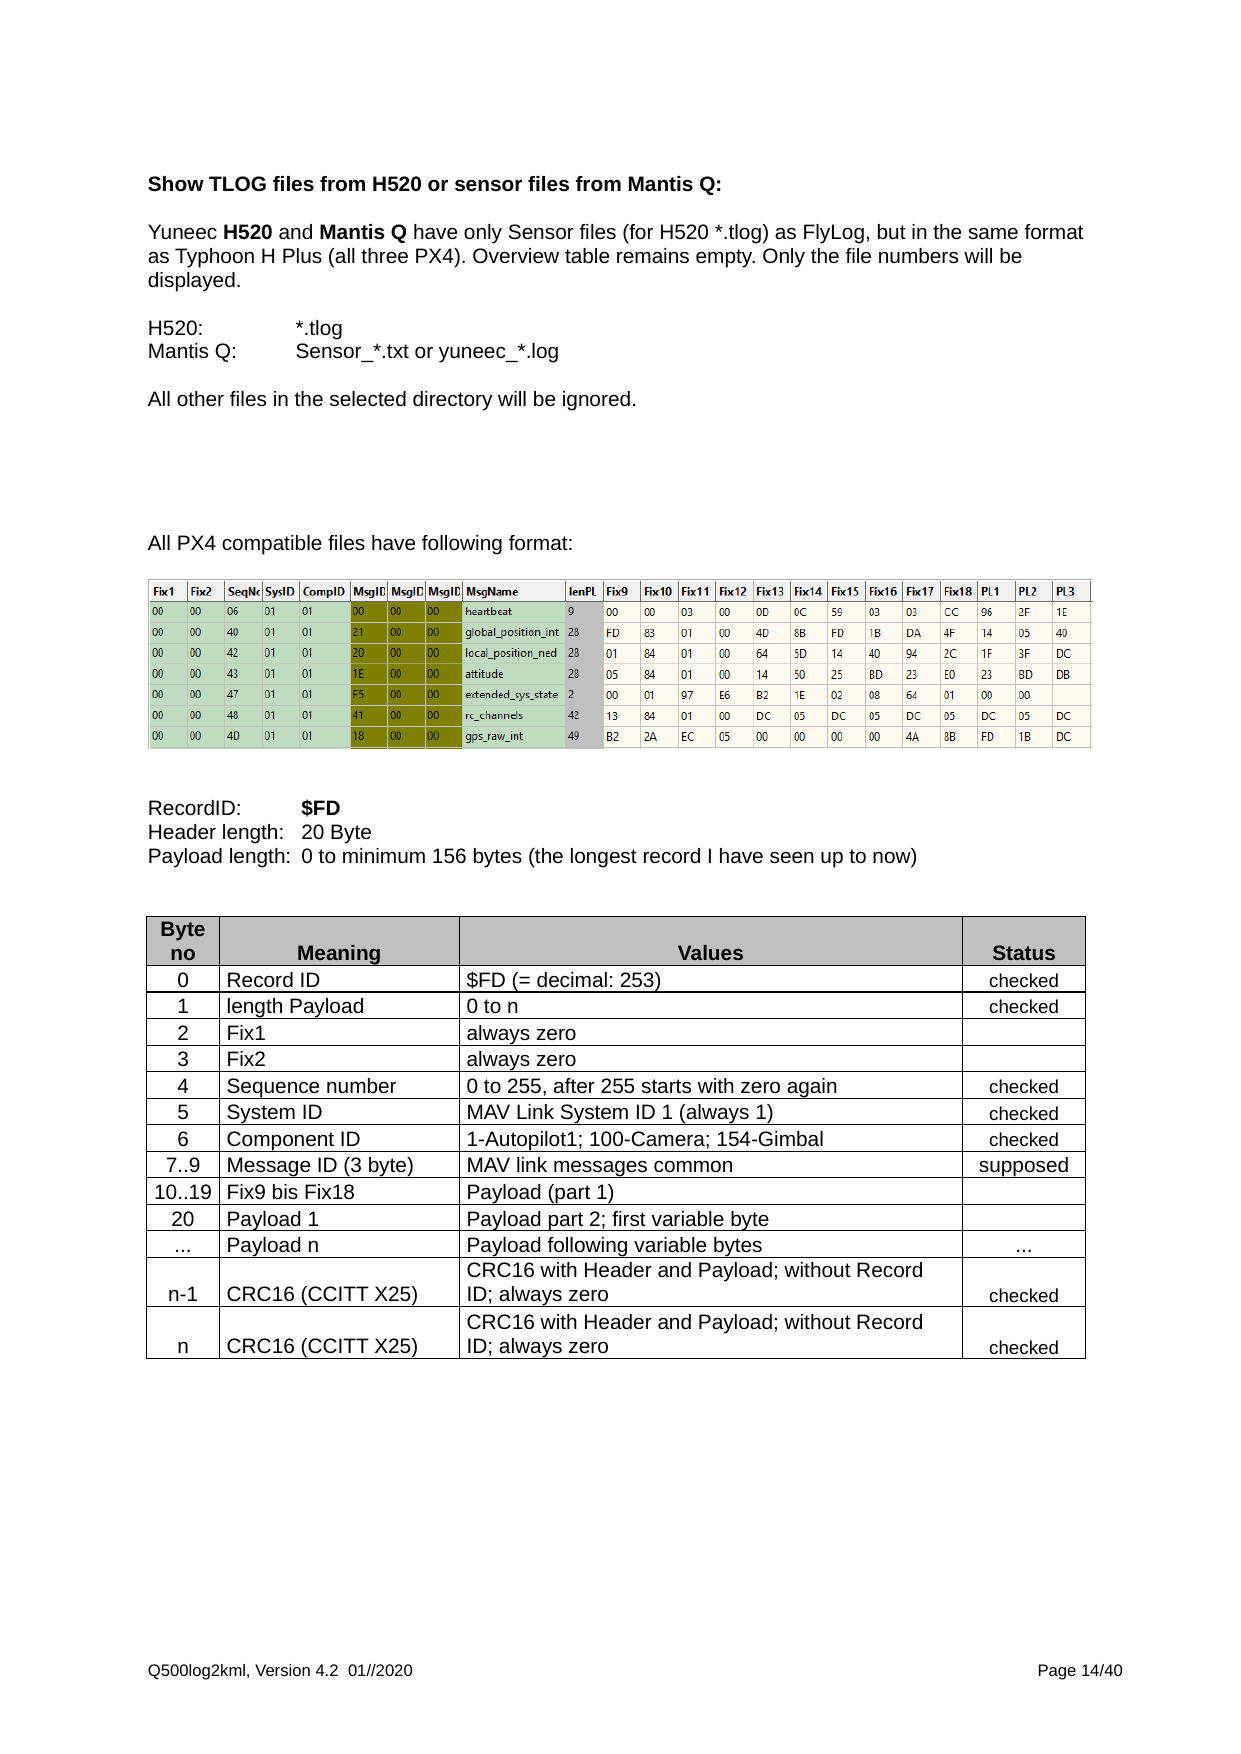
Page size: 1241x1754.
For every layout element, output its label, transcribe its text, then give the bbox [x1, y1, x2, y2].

table_cell Component ID [220, 1125, 459, 1151]
table_cell [963, 1019, 1085, 1044]
table_cell CRC16 with Header and Payload; without Record ID; always zero [460, 1307, 962, 1358]
table_cell checked [963, 1125, 1085, 1151]
table_cell checked [963, 993, 1085, 1018]
picture [147, 578, 1093, 749]
table_cell Record ID [220, 966, 459, 991]
table_cell n-1 [147, 1258, 219, 1306]
table_cell checked [963, 1072, 1085, 1098]
text All PX4 compatible files have following format: [148, 531, 1093, 555]
table_cell $FD (= decimal: 253) [460, 966, 962, 991]
table_cell CRC16 with Header and Payload; without Record ID; always zero [460, 1258, 962, 1306]
table_cell Fix1 [220, 1019, 459, 1044]
table_header Byte no [147, 917, 219, 965]
table_cell 2 [147, 1019, 219, 1044]
table_cell 0 to n [460, 993, 962, 1018]
table_cell Payload (part 1) [460, 1178, 962, 1204]
table_cell 10..19 [147, 1178, 219, 1204]
table_cell 0 to 255, after 255 starts with zero again [460, 1072, 962, 1098]
table_header Meaning [220, 917, 459, 965]
table_cell [963, 1046, 1085, 1071]
table_cell checked [963, 1307, 1085, 1358]
table_cell CRC16 (CCITT X25) [220, 1258, 459, 1306]
table_cell 3 [147, 1046, 219, 1071]
table_cell Payload n [220, 1231, 459, 1257]
table_cell 20 [147, 1205, 219, 1230]
text Mantis Q: Sensor_*.txt or yuneec_*.log [148, 339, 1093, 363]
table_cell always zero [460, 1019, 962, 1044]
table_cell [963, 1205, 1085, 1230]
table_cell 1-Autopilot1; 100-Camera; 154-Gimbal [460, 1125, 962, 1151]
table_cell 6 [147, 1125, 219, 1151]
table_cell System ID [220, 1099, 459, 1124]
table_cell n [147, 1307, 219, 1358]
table_cell checked [963, 966, 1085, 991]
table_cell ... [147, 1231, 219, 1257]
table_cell 5 [147, 1099, 219, 1124]
table_cell Fix2 [220, 1046, 459, 1071]
table_cell Payload part 2; first variable byte [460, 1205, 962, 1230]
text Payload length: 0 to minimum 156 bytes (the longest record I have seen up to now) [148, 844, 1093, 868]
text Header length: 20 Byte [148, 820, 1093, 844]
text H520: *.tlog [148, 315, 1093, 339]
table_cell Message ID (3 byte) [220, 1152, 459, 1177]
text RecordID: $FD [148, 796, 1093, 820]
table_header Values [460, 917, 962, 965]
text Show TLOG files from H520 or sensor files from Mantis Q: [148, 172, 1093, 196]
table_cell supposed [963, 1152, 1085, 1177]
table_cell checked [963, 1258, 1085, 1306]
table_cell 0 [147, 966, 219, 991]
table_cell checked [963, 1099, 1085, 1124]
table_cell Payload following variable bytes [460, 1231, 962, 1257]
table_cell Payload 1 [220, 1205, 459, 1230]
table_cell Sequence number [220, 1072, 459, 1098]
table_cell ... [963, 1231, 1085, 1257]
table_cell length Payload [220, 993, 459, 1018]
table_cell Fix9 bis Fix18 [220, 1178, 459, 1204]
table_cell 7..9 [147, 1152, 219, 1177]
table_cell CRC16 (CCITT X25) [220, 1307, 459, 1358]
table_cell always zero [460, 1046, 962, 1071]
table_cell [963, 1178, 1085, 1204]
table_cell MAV Link System ID 1 (always 1) [460, 1099, 962, 1124]
table_header Status [963, 917, 1085, 965]
table_cell 4 [147, 1072, 219, 1098]
table_cell MAV link messages common [460, 1152, 962, 1177]
table_cell 1 [147, 993, 219, 1018]
text All other files in the selected directory will be ignored. [148, 387, 1093, 411]
text Yuneec H520 and Mantis Q have only Sensor files (for H520 *.tlog) as FlyLog, but in the same format as Typhoon H Plus (all three PX4). Overview table remains empty. Only the file numbers will be displayed. [148, 219, 1093, 291]
